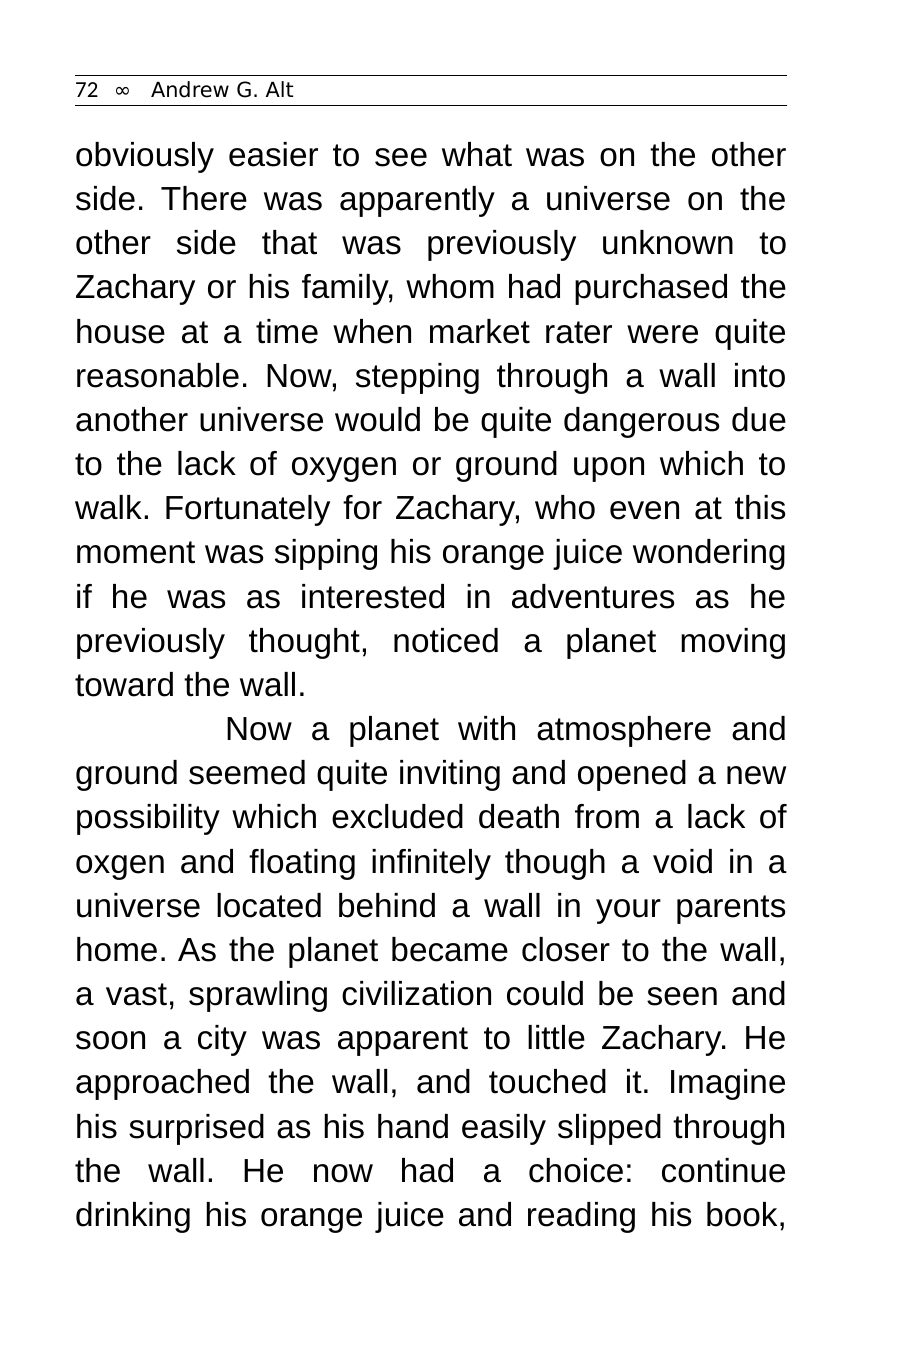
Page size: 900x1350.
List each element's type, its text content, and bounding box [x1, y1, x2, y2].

text Now a planet with atmosphere and ground seemed quite inviting and opened a new possibility which excluded death from a lack of oxgen and floating infinitely though a void in a universe located behind a wall in your parents home. As the planet became closer to the wall, a vast, sprawling civilization could be seen and soon a city was apparent to little Zachary. He approached the wall, and touched it. Imagine his surprised as his hand easily slipped through the wall. He now had a choice: continue drinking his orange juice and reading his book, [75, 709, 787, 1233]
text obviously easier to see what was on the other side. There was apparently a universe on the other side that was previously unknown to Zachary or his family, whom had purchased the house at a time when market rater were quite reasonable. Now, stepping through a wall into another universe would be quite dangerous due to the lack of oxygen or ground upon which to walk. Fortunately for Zachary, who even at this moment was sipping his orange juice wondering if he was as interested in adventures as he previously thought, noticed a planet moving toward the wall. [75, 135, 787, 703]
